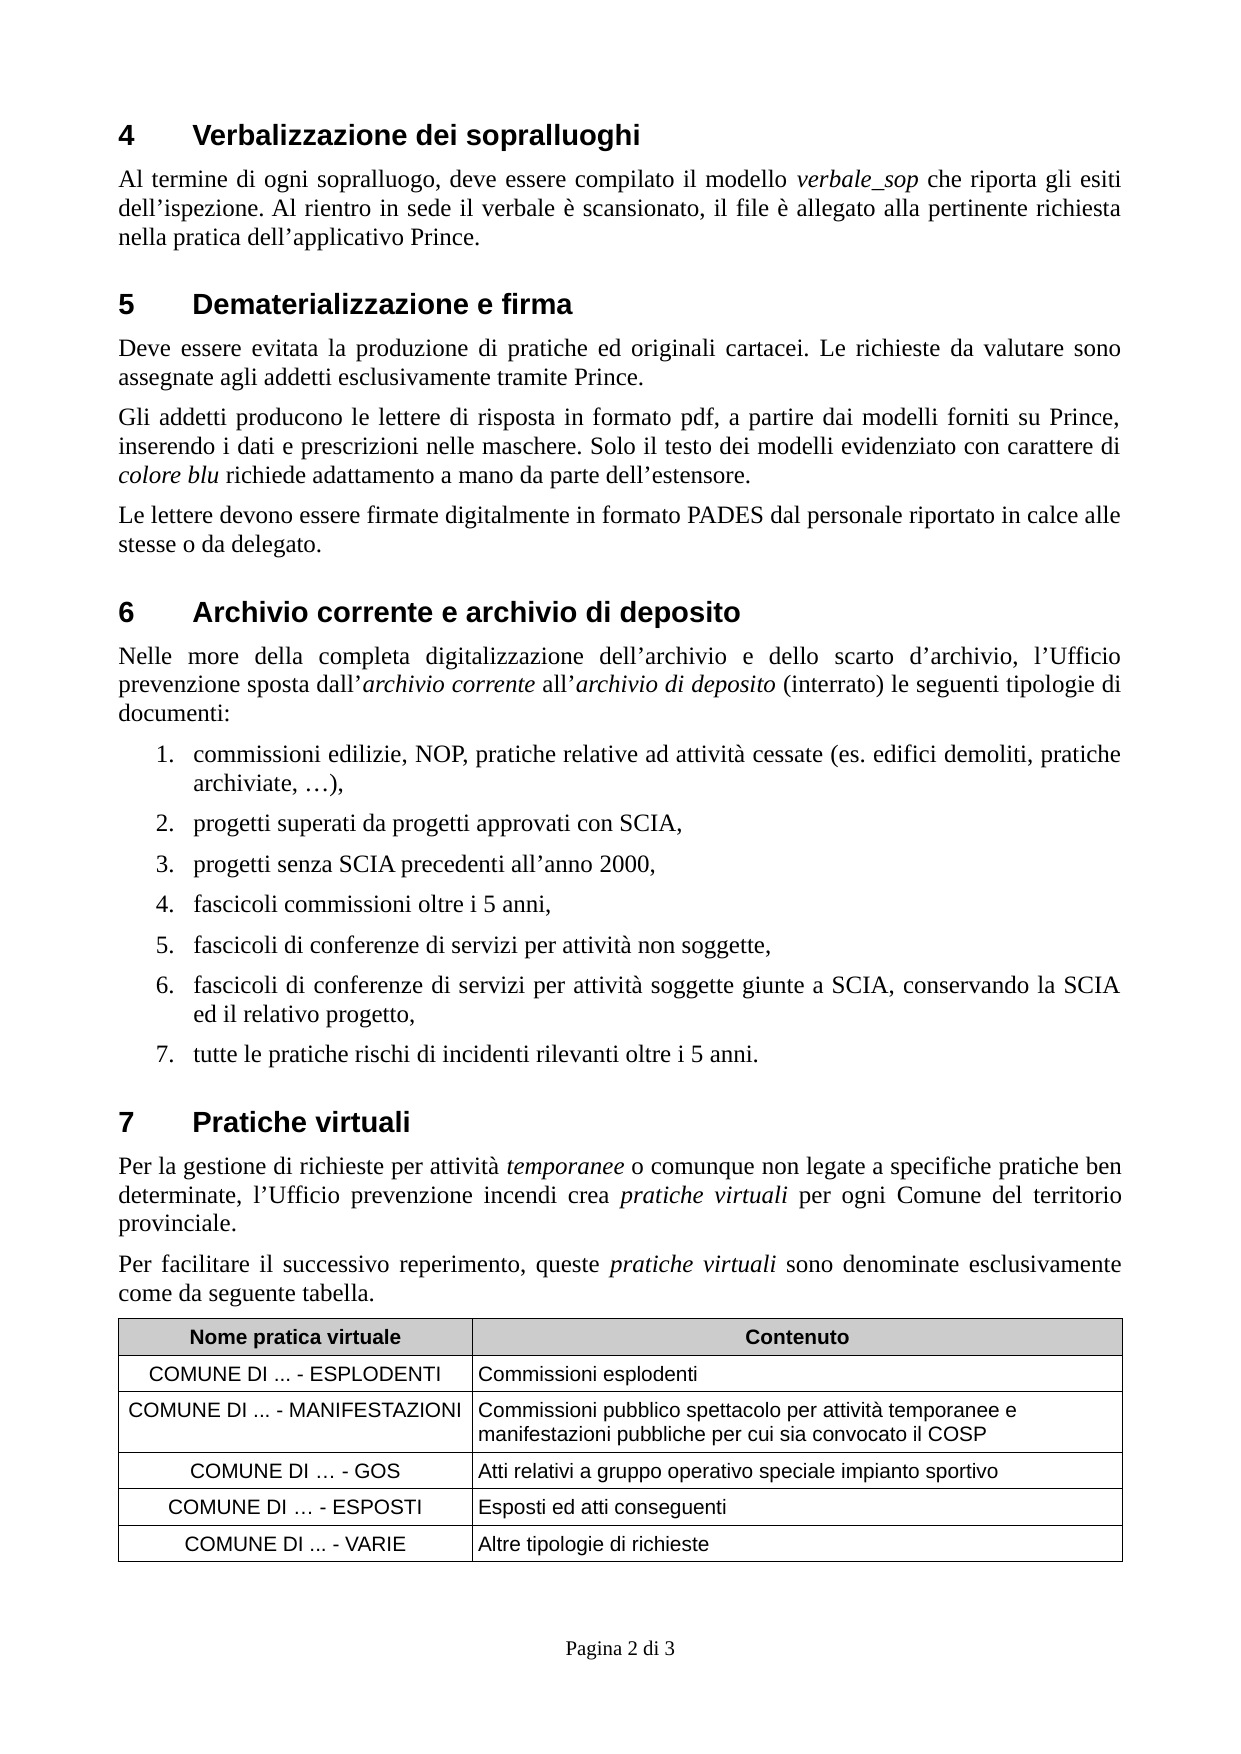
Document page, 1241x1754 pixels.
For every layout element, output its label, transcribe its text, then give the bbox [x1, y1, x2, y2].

text Deve essere evitata la produzione di pratiche ed originali cartacei. Le richieste da valutare sono assegnate agli addetti esclusivamente tramite Prince. [118, 333, 1122, 391]
table_cell COMUNE DI … - ESPOSTI [119, 1489, 472, 1524]
text Al termine di ogni sopralluogo, deve essere compilato il modello verbale_sop che riporta gli esiti dell’ispezione. Al rientro in sede il verbale è scansionato, il file è allegato alla pertinente richiesta nella pratica dell’applicativo Prince. [118, 164, 1122, 250]
text Per la gestione di richieste per attività temporanee o comunque non legate a specifiche pratiche ben determinate, l’Ufficio prevenzione incendi crea pratiche virtuali per ogni Comune del territorio provinciale. [118, 1151, 1122, 1237]
table_header Nome pratica virtuale [119, 1319, 472, 1355]
table_cell COMUNE DI … - GOS [119, 1453, 472, 1488]
table_cell Commissioni pubblico spettacolo per attività temporanee e manifestazioni pubbliche per cui sia convocato il COSP [473, 1392, 1122, 1452]
text Gli addetti producono le lettere di risposta in formato pdf, a partire dai modelli forniti su Prince, inserendo i dati e prescrizioni nelle maschere. Solo il testo dei modelli evidenziato con carattere di colore blu richiede adattamento a mano da parte dell’estensore. [118, 402, 1122, 489]
text Per facilitare il successivo reperimento, queste pratiche virtuali sono denominate esclusivamente come da seguente tabella. [118, 1249, 1122, 1307]
subtitle Pratiche virtuali [118, 1105, 1122, 1138]
list tutte le pratiche rischi di incidenti rilevanti oltre i 5 anni. [156, 1039, 1122, 1068]
table_cell Altre tipologie di richieste [473, 1526, 1122, 1561]
table_cell Commissioni esplodenti [473, 1356, 1122, 1391]
text Le lettere devono essere firmate digitalmente in formato PADES dal personale riportato in calce alle stesse o da delegato. [118, 501, 1122, 558]
table_cell Atti relativi a gruppo operativo speciale impianto sportivo [473, 1453, 1122, 1488]
list fascicoli di conferenze di servizi per attività non soggette, [156, 930, 1122, 958]
list progetti senza SCIA precedenti all’anno 2000, [156, 849, 1122, 877]
subtitle Archivio corrente e archivio di deposito [118, 595, 1122, 628]
subtitle Dematerializzazione e firma [118, 287, 1122, 321]
table_cell COMUNE DI ... - ESPLODENTI [119, 1356, 472, 1391]
subtitle Verbalizzazione dei sopralluoghi [118, 118, 1122, 152]
table_header Contenuto [473, 1319, 1122, 1355]
list commissioni edilizie, NOP, pratiche relative ad attività cessate (es. edifici demoliti, pratiche archiviate, …), [156, 739, 1122, 796]
list fascicoli di conferenze di servizi per attività soggette giunte a SCIA, conservando la SCIA ed il relativo progetto, [156, 970, 1122, 1028]
table_cell COMUNE DI ... - MANIFESTAZIONI [119, 1392, 472, 1452]
table_cell COMUNE DI ... - VARIE [119, 1526, 472, 1561]
table_cell Esposti ed atti conseguenti [473, 1489, 1122, 1524]
list progetti superati da progetti approvati con SCIA, [156, 808, 1122, 837]
text Nelle more della completa digitalizzazione dell’archivio e dello scarto d’archivio, l’Ufficio prevenzione sposta dall’archivio corrente all’archivio di deposito (interrato) le seguenti tipologie di documenti: [118, 641, 1122, 727]
list fascicoli commissioni oltre i 5 anni, [156, 889, 1122, 918]
